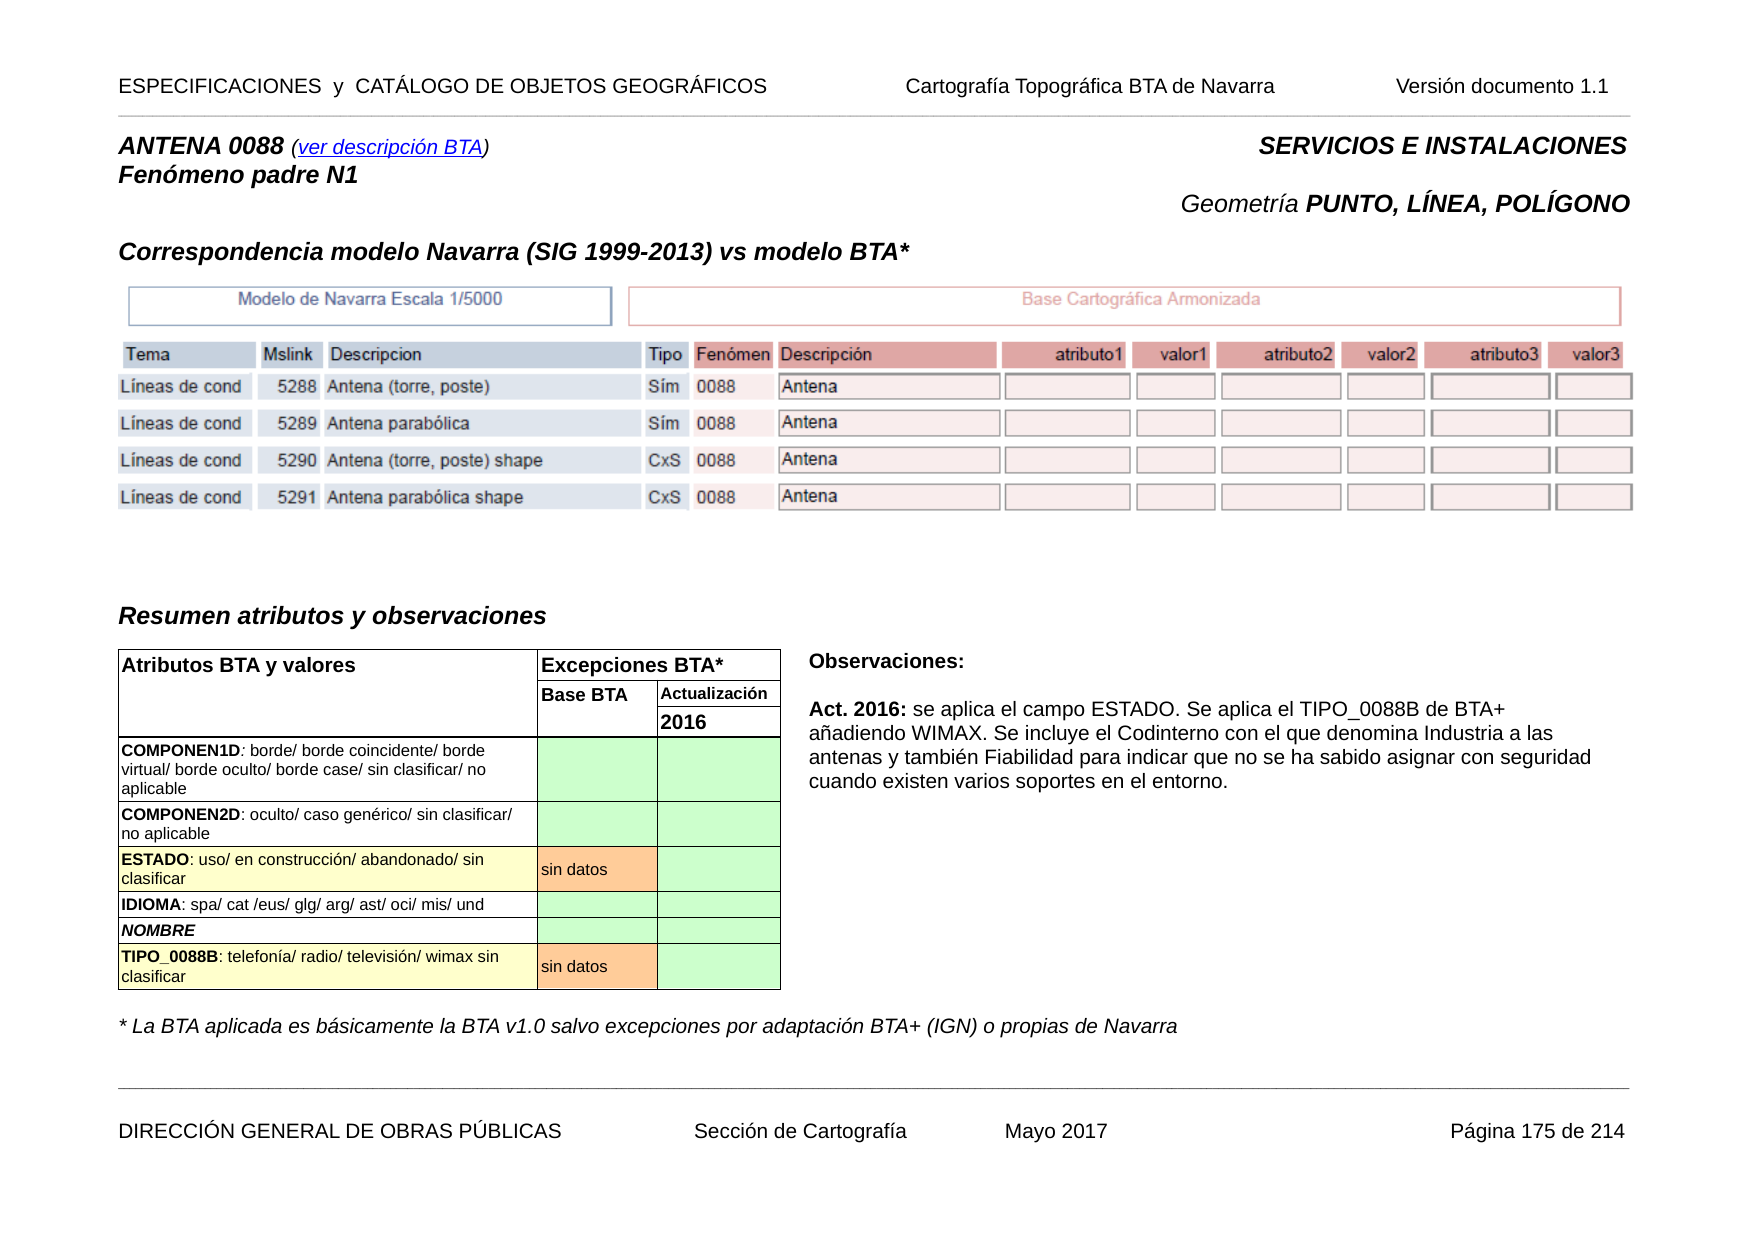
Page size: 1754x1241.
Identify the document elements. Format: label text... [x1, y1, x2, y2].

table_header Atributos BTA y valores [119, 650, 537, 736]
table_cell [538, 892, 657, 917]
table_cell COMPONEN1D: borde/ borde coincidente/ borde virtual/ borde oculto/ borde case/ sin clasificar/ no aplicable [119, 738, 537, 801]
table_cell Base BTA [538, 681, 657, 736]
table_cell [658, 944, 780, 988]
table_cell ESTADO: uso/ en construcción/ abandonado/ sin clasificar [119, 847, 537, 891]
table_header Excepciones BTA* [538, 650, 780, 679]
picture [118, 284, 1636, 515]
table_cell COMPONEN2D: oculto/ caso genérico/ sin clasificar/ no aplicable [119, 802, 537, 846]
text Resumen atributos y observaciones [118, 601, 1636, 629]
table_header [107, 649, 118, 990]
text ANTENA 0088 (ver descripción BTA) SERVICIOS E INSTALACIONES [118, 131, 1636, 160]
text Geometría PUNTO, LÍNEA, POLÍGONO [118, 189, 1636, 218]
table_header Observaciones: Act. 2016: se aplica el campo ESTADO. Se aplica el TIPO_0088B de BTA+ añadiendo WIMAX. Se incluye el Codinterno con el que denomina Industria a las antenas y también Fiabilidad para indicar que no se ha sabido asignar con seguridad cuando existen varios soportes en el entorno. [797, 649, 1618, 990]
table_cell sin datos [538, 847, 657, 891]
table_cell NOMBRE [119, 918, 537, 943]
table_cell TIPO_0088B: telefonía/ radio/ televisión/ wimax sin clasificar [119, 944, 537, 988]
table_cell Actualización [658, 681, 780, 706]
text * La BTA aplicada es básicamente la BTA v1.0 salvo excepciones por adaptación BTA+ (IGN) o propias de Navarra [118, 1014, 1636, 1038]
table_cell [658, 802, 780, 846]
table_cell [538, 802, 657, 846]
text Fenómeno padre N1 [118, 160, 1636, 189]
table_cell [658, 918, 780, 943]
table_cell [658, 738, 780, 801]
table_cell [658, 892, 780, 917]
table_cell sin datos [538, 944, 657, 988]
table_cell [658, 847, 780, 891]
table_cell [538, 738, 657, 801]
table_cell [538, 918, 657, 943]
table_header [781, 649, 797, 990]
table_cell 2016 [658, 707, 780, 736]
text Correspondencia modelo Navarra (SIG 1999-2013) vs modelo BTA* [118, 237, 1636, 266]
table_cell IDIOMA: spa/ cat /eus/ glg/ arg/ ast/ oci/ mis/ und [119, 892, 537, 917]
